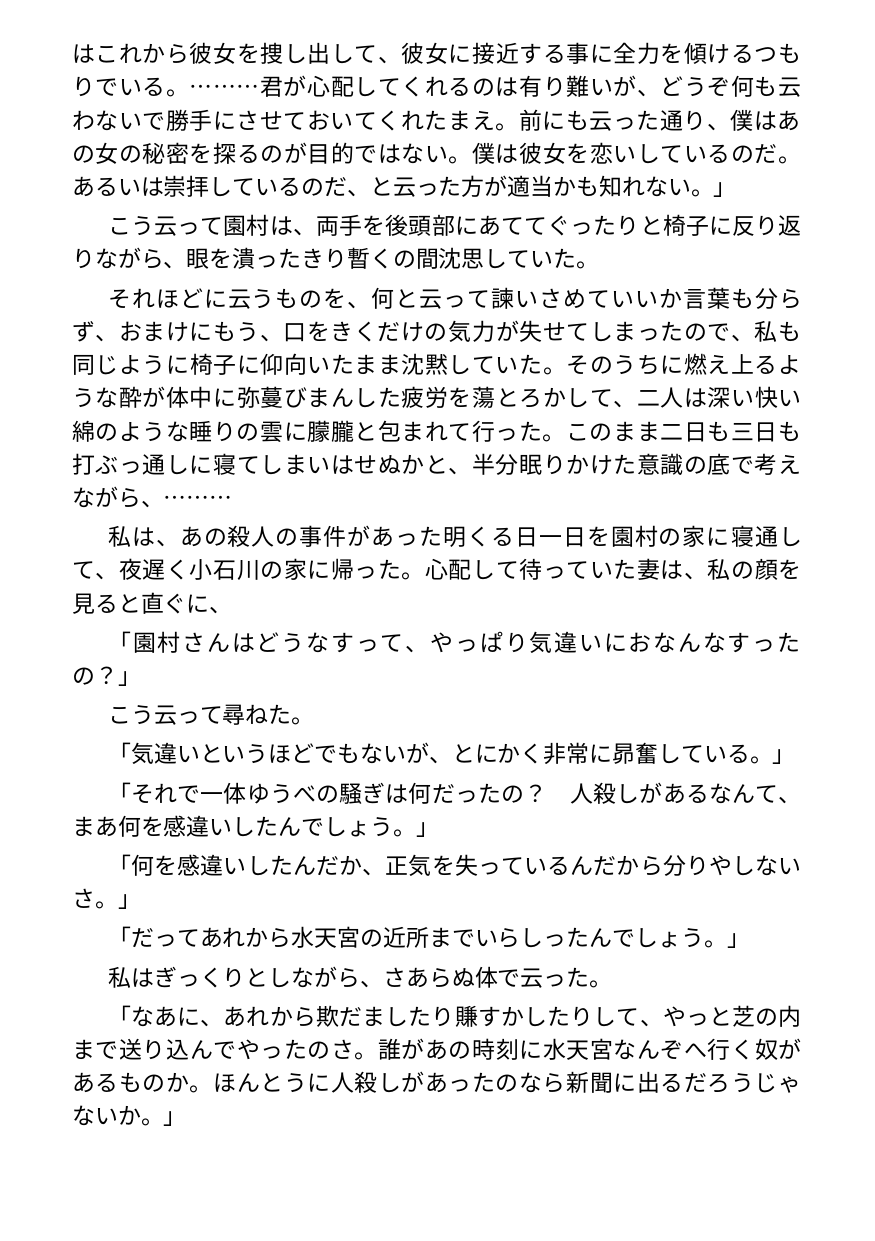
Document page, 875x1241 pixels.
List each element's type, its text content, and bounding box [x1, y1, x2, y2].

text 「何を感違いしたんだか、正気を失っているんだから分りやしないさ。」 [72, 848, 802, 914]
text こう云って尋ねた。 [72, 697, 802, 730]
text 「なあに、あれから欺だましたり賺すかしたりして、やっと芝の内まで送り込んでやったのさ。誰があの時刻に水天宮なんぞへ行く奴があるものか。ほんとうに人殺しがあったのなら新聞に出るだろうじゃないか。」 [72, 998, 802, 1131]
text はこれから彼女を捜し出して、彼女に接近する事に全力を傾けるつもりでいる。………君が心配してくれるのは有り難いが、どうぞ何も云わないで勝手にさせておいてくれたまえ。前にも云った通り、僕はあの女の秘密を探るのが目的ではない。僕は彼女を恋いしているのだ。あるいは崇拝しているのだ、と云った方が適当かも知れない。」 [72, 36, 802, 202]
text それほどに云うものを、何と云って諫いさめていいか言葉も分らず、おまけにもう、口をきくだけの気力が失せてしまったので、私も同じように椅子に仰向いたまま沈黙していた。そのうちに燃え上るような酔が体中に弥蔓びまんした疲労を蕩とろかして、二人は深い快い綿のような睡りの雲に朦朧と包まれて行った。このまま二日も三日も打ぶっ通しに寝てしまいはせぬかと、半分眠りかけた意識の底で考えながら、……… [72, 281, 802, 513]
text 「それで一体ゆうべの騒ぎは何だったの？ 人殺しがあるなんて、まあ何を感違いしたんでしょう。」 [72, 775, 802, 842]
text 「だってあれから水天宮の近所までいらしったんでしょう。」 [72, 920, 802, 953]
text 私はぎっくりとしながら、さあらぬ体で云った。 [72, 959, 802, 993]
text 「気違いというほどでもないが、とにかく非常に昴奮している。」 [72, 736, 802, 769]
text 「園村さんはどうなすって、やっぱり気違いにおなんなすったの？」 [72, 625, 802, 691]
text 私は、あの殺人の事件があった明くる日一日を園村の家に寝通して、夜遅く小石川の家に帰った。心配して待っていた妻は、私の顔を見ると直ぐに、 [72, 519, 802, 619]
text こう云って園村は、両手を後頭部にあててぐったりと椅子に反り返りながら、眼を潰ったきり暫くの間沈思していた。 [72, 208, 802, 274]
